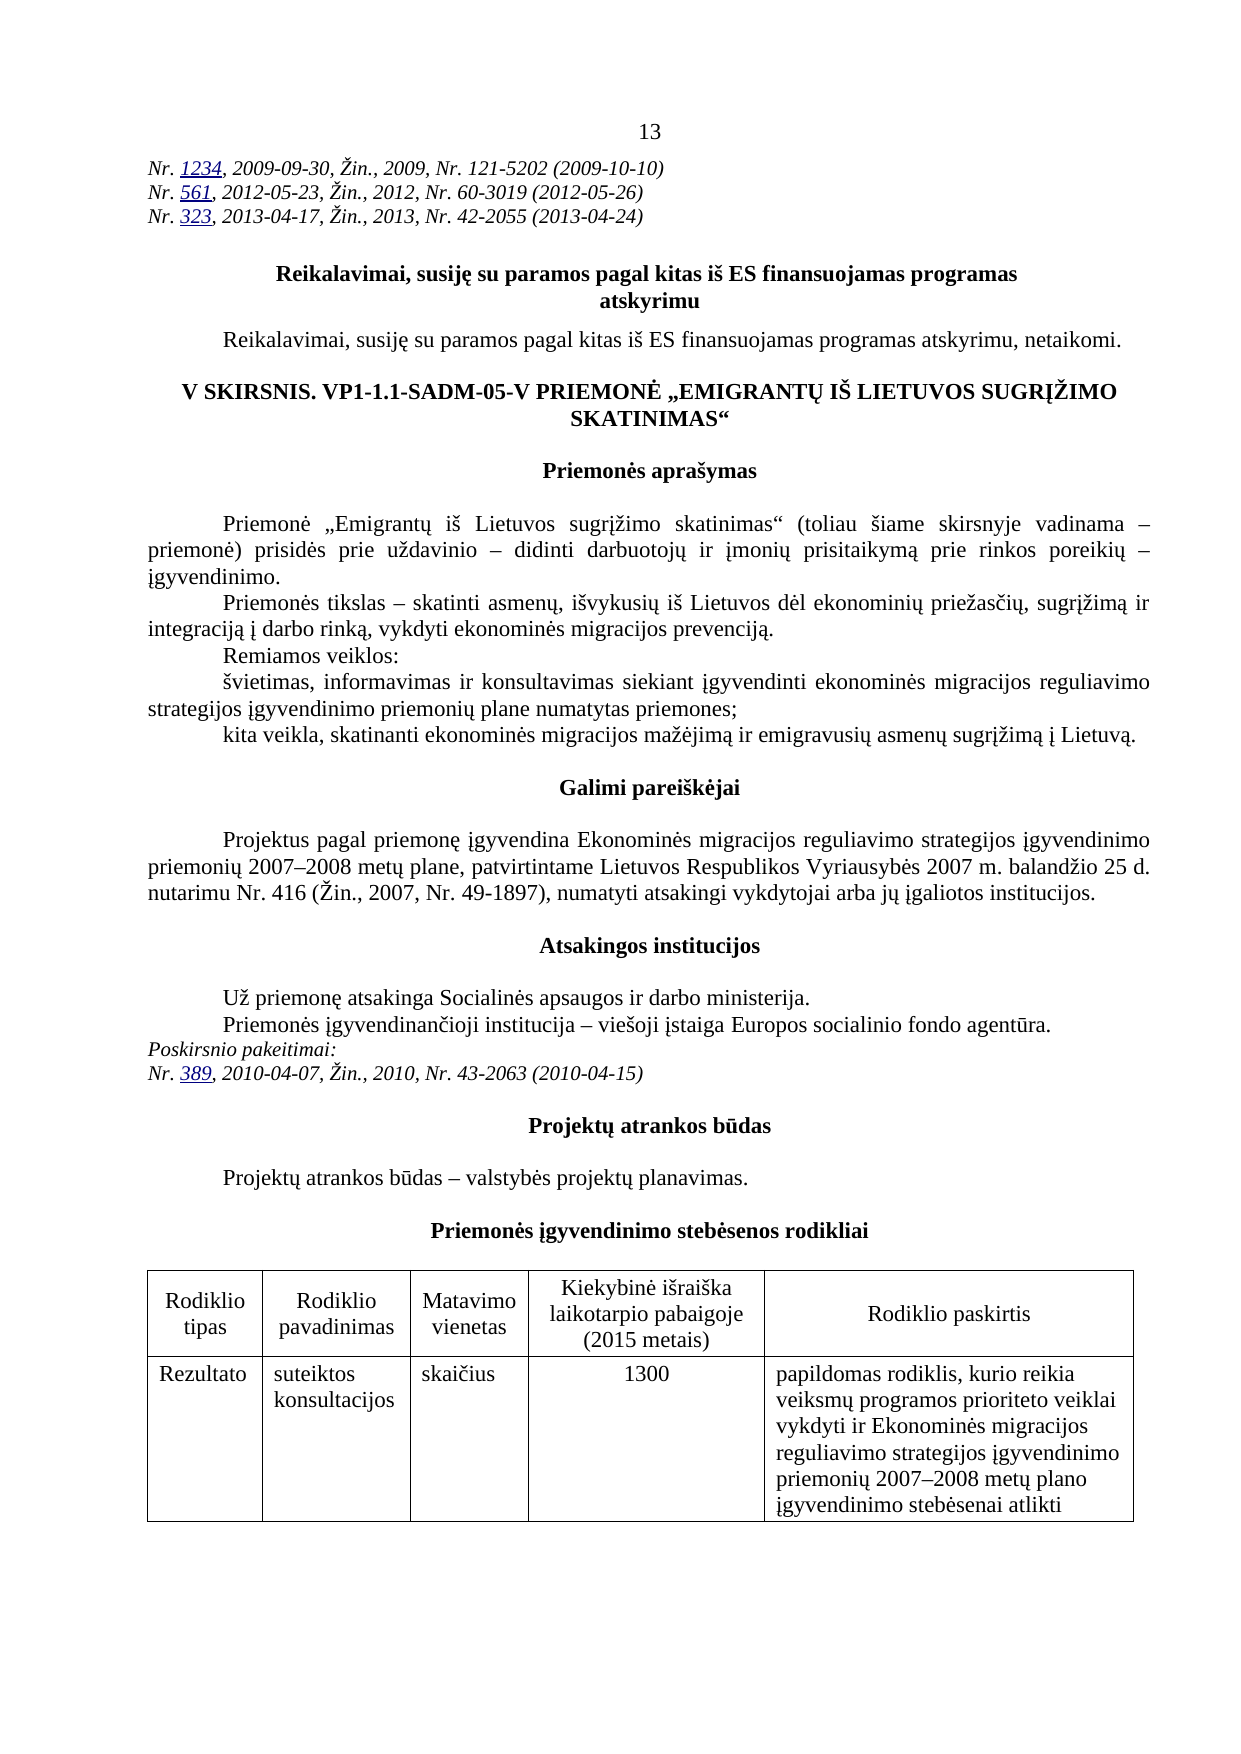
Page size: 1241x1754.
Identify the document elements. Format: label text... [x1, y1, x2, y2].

text Projektų atrankos būdas [148, 1112, 1152, 1138]
text Atsakingos institucijos [148, 932, 1152, 958]
text Remiamos veiklos: [148, 642, 1152, 668]
text Priemonės įgyvendinimo stebėsenos rodikliai [148, 1217, 1152, 1243]
text Nr. 323, 2013-04-17, Žin., 2013, Nr. 42-2055 (2013-04-24) [148, 204, 1152, 228]
table_cell papildomas rodiklis, kurio reikia veiksmų programos prioriteto veiklai vykdyti ir Ekonominės migracijos reguliavimo strategijos įgyvendinimo priemonių 2007–2008 metų plano įgyvendinimo stebėsenai atlikti [765, 1357, 1133, 1521]
text švietimas, informavimas ir konsultavimas siekiant įgyvendinti ekonominės migracijos reguliavimo strategijos įgyvendinimo priemonių plane numatytas priemones; [148, 668, 1152, 721]
text Projektų atrankos būdas – valstybės projektų planavimas. [148, 1164, 1152, 1191]
table_cell suteiktos konsultacijos [263, 1357, 410, 1521]
text Nr. 389, 2010-04-07, Žin., 2010, Nr. 43-2063 (2010-04-15) [148, 1061, 1152, 1085]
text Nr. 561, 2012-05-23, Žin., 2012, Nr. 60-3019 (2012-05-26) [148, 180, 1152, 204]
text Už priemonę atsakinga Socialinės apsaugos ir darbo ministerija. [148, 984, 1152, 1011]
text kita veikla, skatinanti ekonominės migracijos mažėjimą ir emigravusių asmenų sugrįžimą į Lietuvą. [148, 721, 1152, 747]
table_cell skaičius [411, 1357, 528, 1521]
text Nr. 1234, 2009-09-30, Žin., 2009, Nr. 121-5202 (2009-10-10) [148, 156, 1152, 180]
text Galimi pareiškėjai [148, 774, 1152, 800]
text Poskirsnio pakeitimai: [148, 1037, 1152, 1061]
table_header Rodiklio tipas [148, 1271, 262, 1356]
table_cell 1300 [529, 1357, 764, 1521]
table_header Kiekybinė išraiška laikotarpio pabaigoje (2015 metais) [529, 1271, 764, 1356]
table_cell Rezultato [148, 1357, 262, 1521]
table_header Rodiklio paskirtis [765, 1271, 1133, 1356]
table_header Rodiklio pavadinimas [263, 1271, 410, 1356]
table_header Matavimo vienetas [411, 1271, 528, 1356]
subtitle V SKIRSNIS. VP1-1.1-SADM-05-V PRIEMONĖ „EMIGRANTŲ IŠ LIETUVOS SUGRĮŽIMO SKATINIMAS“ [148, 378, 1152, 431]
text Projektus pagal priemonę įgyvendina Ekonominės migracijos reguliavimo strategijos įgyvendinimo priemonių 2007–2008 metų plane, patvirtintame Lietuvos Respublikos Vyriausybės 2007 m. balandžio 25 d. nutarimu Nr. 416 (Žin., 2007, Nr. 49-1897), numatyti atsakingi vykdytojai arba jų įgaliotos institucijos. [148, 826, 1152, 905]
text Reikalavimai, susiję su paramos pagal kitas iš ES finansuojamas programas atskyrimu [148, 260, 1152, 313]
text Priemonės aprašymas [148, 457, 1152, 484]
text Priemonė „Emigrantų iš Lietuvos sugrįžimo skatinimas“ (toliau šiame skirsnyje vadinama – priemonė) prisidės prie uždavinio – didinti darbuotojų ir įmonių prisitaikymą prie rinkos poreikių – įgyvendinimo. [148, 510, 1152, 589]
text Priemonės tikslas – skatinti asmenų, išvykusių iš Lietuvos dėl ekonominių priežasčių, sugrįžimą ir integraciją į darbo rinką, vykdyti ekonominės migracijos prevenciją. [148, 589, 1152, 642]
text Reikalavimai, susiję su paramos pagal kitas iš ES finansuojamas programas atskyrimu, netaikomi. [148, 326, 1152, 352]
text Priemonės įgyvendinančioji institucija – viešoji įstaiga Europos socialinio fondo agentūra. [148, 1011, 1152, 1037]
